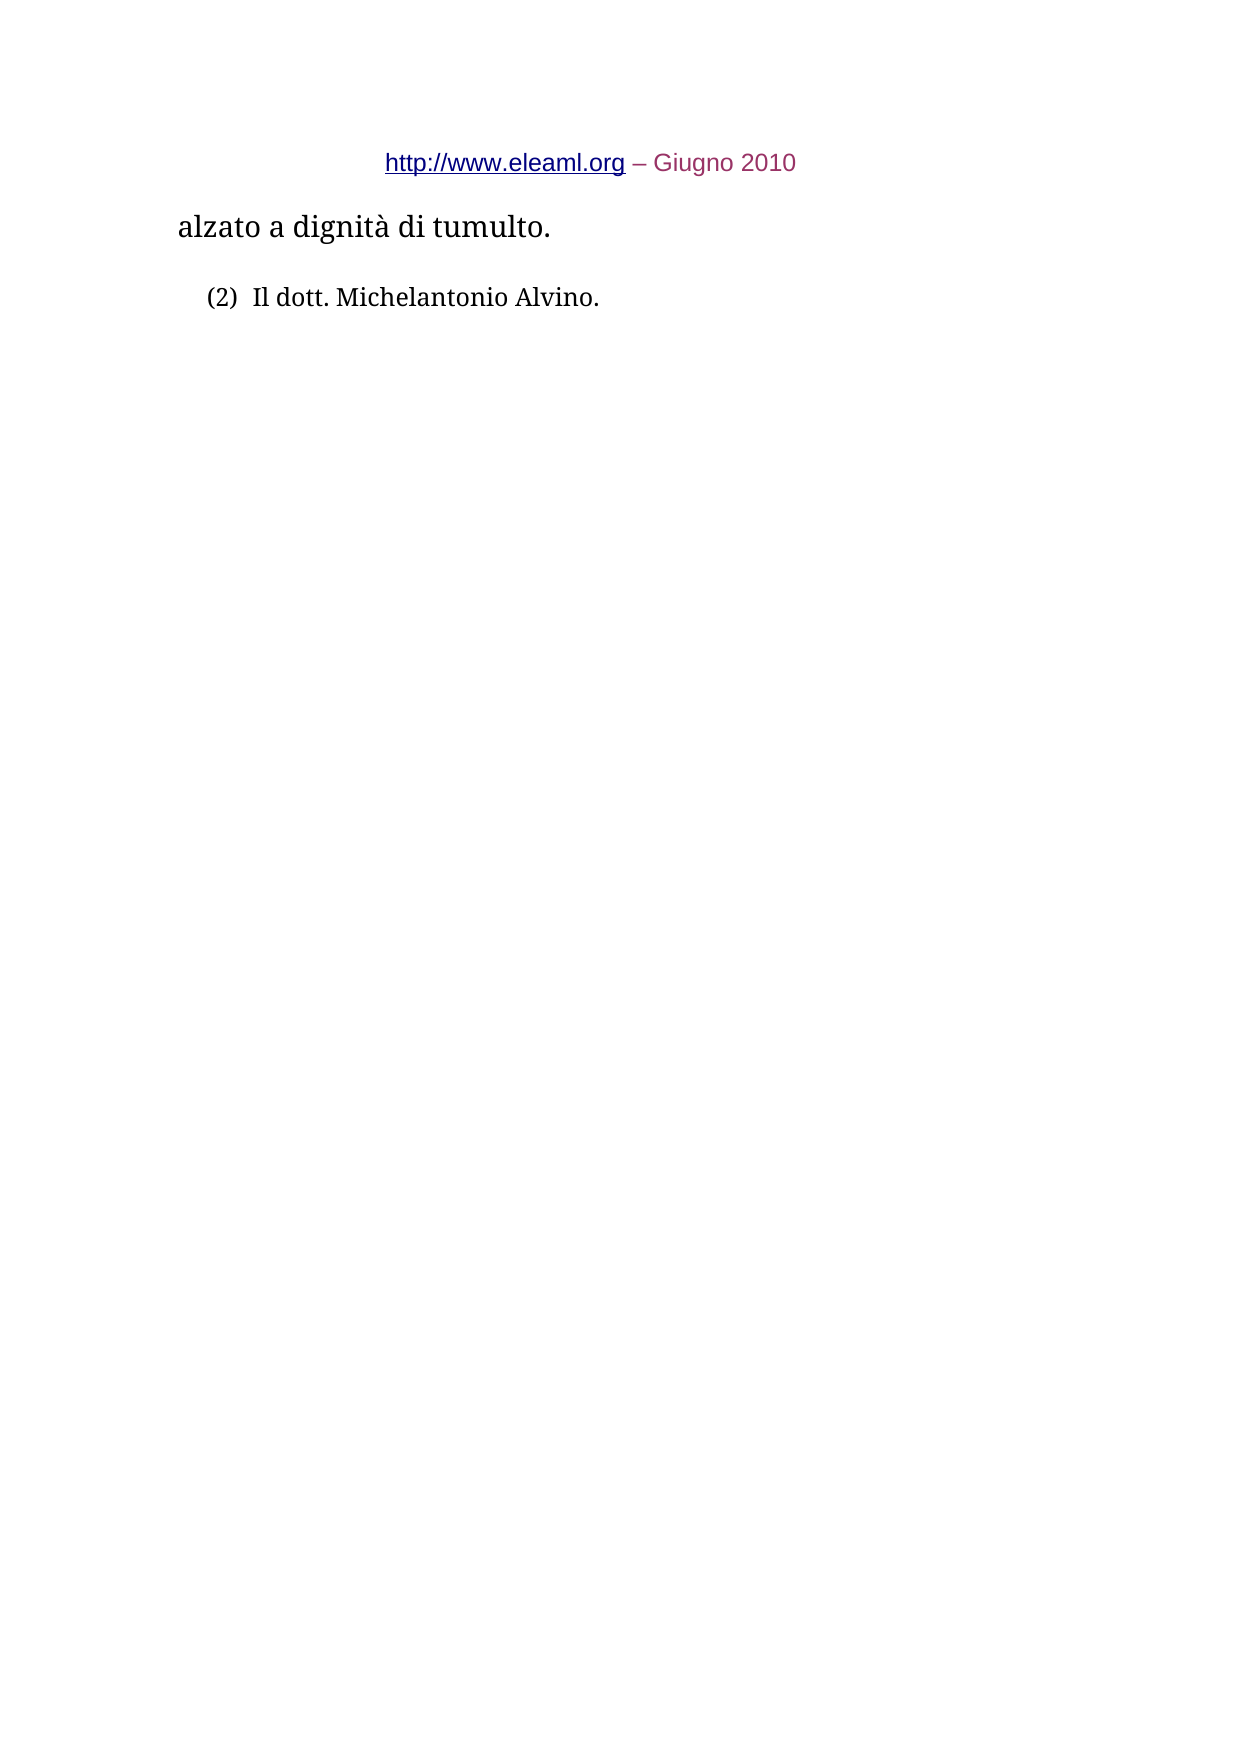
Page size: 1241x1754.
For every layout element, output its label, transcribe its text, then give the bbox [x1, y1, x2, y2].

text alzato a dignità di tumulto. [177, 206, 1004, 246]
list Il dott. Michelantonio Alvino. [177, 279, 1004, 314]
